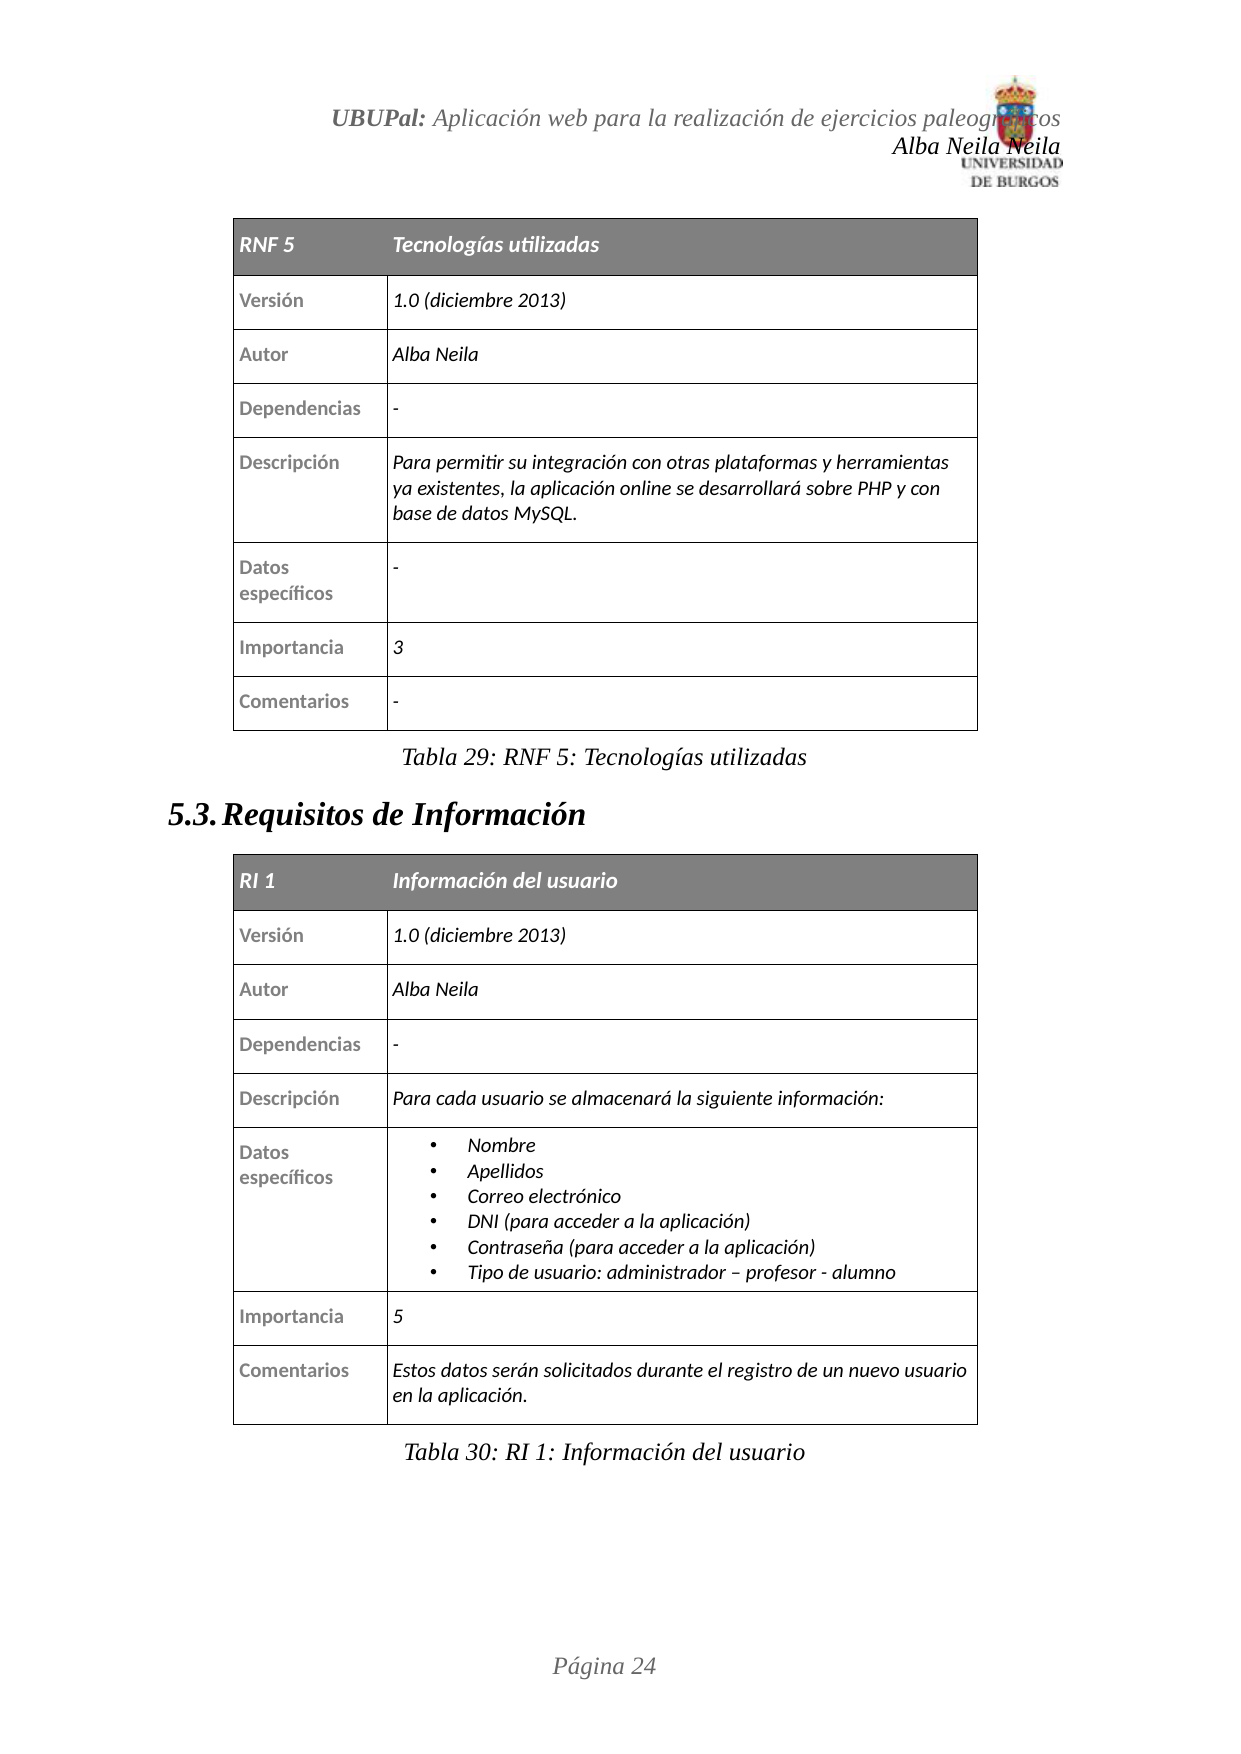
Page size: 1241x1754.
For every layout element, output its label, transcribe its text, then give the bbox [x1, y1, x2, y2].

table_cell 5 [388, 1292, 977, 1345]
table_cell Estos datos serán solicitados durante el registro de un nuevo usuario en la aplicación. [388, 1346, 977, 1424]
table_cell Nombre Apellidos Correo electrónico DNI (para acceder a la aplicación) Contraseña (para acceder a la aplicación) Tipo de usuario: administrador – profesor - alumno [388, 1128, 977, 1291]
table_cell Para cada usuario se almacenará la siguiente información: [388, 1074, 977, 1127]
table_cell Dependencias [234, 384, 387, 437]
table_cell Versión [234, 911, 387, 964]
table_cell Datos específicos [234, 543, 387, 622]
subtitle Requisitos de Información [159, 795, 1063, 833]
table_cell Dependencias [234, 1020, 387, 1072]
table_cell Comentarios [234, 677, 387, 730]
text Tabla 30: RI 1: Información del usuario [148, 1437, 1063, 1466]
text Tabla 29: RNF 5: Tecnologías utilizadas [148, 742, 1063, 771]
table_header RNF 5 [234, 219, 387, 275]
table_cell Descripción [234, 438, 387, 542]
table_cell Importancia [234, 623, 387, 676]
table_cell - [388, 543, 977, 622]
table_header RI 1 [234, 855, 387, 910]
table_header Tecnologías utilizadas [387, 219, 977, 275]
table_cell Descripción [234, 1074, 387, 1127]
table_cell Alba Neila [388, 330, 977, 383]
table_cell 1.0 (diciembre 2013) [388, 911, 977, 964]
table_cell Comentarios [234, 1346, 387, 1424]
table_cell 1.0 (diciembre 2013) [388, 276, 977, 329]
table_cell Versión [234, 276, 387, 329]
table_cell - [388, 1020, 977, 1072]
table_cell Alba Neila [388, 965, 977, 1018]
table_cell Datos específicos [234, 1128, 387, 1291]
table_cell Autor [234, 965, 387, 1018]
table_cell - [388, 677, 977, 730]
table_cell 3 [388, 623, 977, 676]
table_cell Para permitir su integración con otras plataformas y herramientas ya existentes, la aplicación online se desarrollará sobre PHP y con base de datos MySQL. [388, 438, 977, 542]
table_cell - [388, 384, 977, 437]
picture [961, 75, 1063, 187]
table_header Información del usuario [387, 855, 977, 910]
table_cell Autor [234, 330, 387, 383]
table_cell Importancia [234, 1292, 387, 1345]
